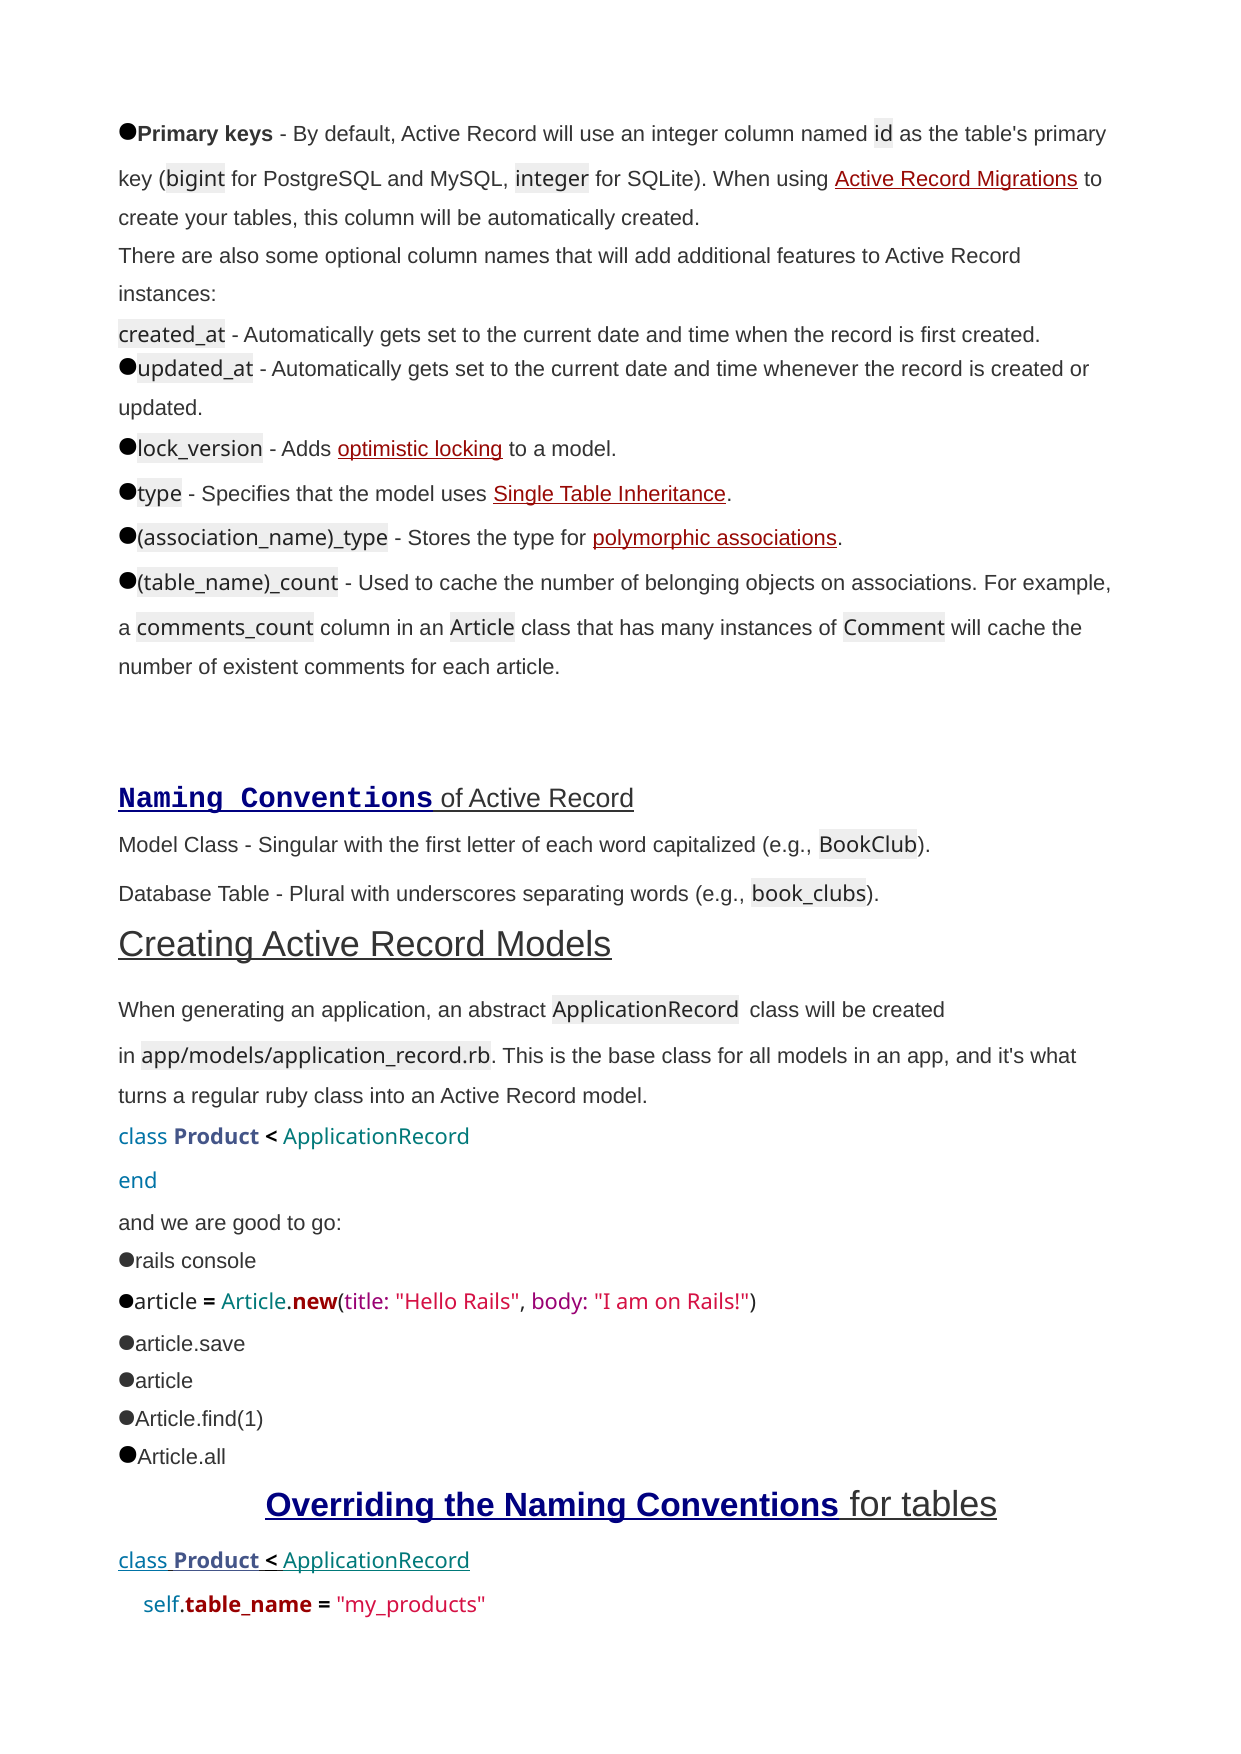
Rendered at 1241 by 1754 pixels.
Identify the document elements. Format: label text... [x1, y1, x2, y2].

list When generating an application, an abstract ApplicationRecord class will be created in app/models/application_record.rb. This is the base class for all models in an app, and it's what turns a regular ruby class into an Active Record model. [118, 984, 1122, 1108]
list type - Specifies that the model uses Single Table Inheritance. [118, 478, 1122, 507]
text created_at - Automatically gets set to the current date and time when the record is first created. [118, 319, 1122, 348]
list Creating Active Record Models [118, 922, 1122, 964]
list Database Table - Plural with underscores separating words (e.g., book_clubs). [118, 878, 1122, 907]
list article = Article.new(title: "Hello Rails", body: "I am on Rails!") [118, 1286, 1122, 1316]
list article.save [118, 1330, 1122, 1356]
text self.table_name = "my_products" [118, 1589, 1122, 1619]
list rails console [118, 1248, 1122, 1273]
list Primary keys - By default, Active Record will use an integer column named id as the table's primary key (bigint for PostgreSQL and MySQL, integer for SQLite). When using Active Record Migrations to create your tables, this column will be automatically created. [118, 118, 1122, 230]
list lock_version - Adds optimistic locking to a model. [118, 433, 1122, 463]
list updated_at - Automatically gets set to the current date and time whenever the record is created or updated. [118, 353, 1122, 420]
list article [118, 1368, 1122, 1393]
text end [118, 1165, 1122, 1195]
list There are also some optional column names that will add additional features to Active Record instances: [118, 243, 1122, 306]
list class Product < ApplicationRecord [118, 1121, 1122, 1151]
list and we are good to go: [118, 1210, 1122, 1235]
subtitle Naming Conventions of Active Record [118, 783, 1122, 816]
list Article.find(1) [118, 1406, 1122, 1431]
list Article.all [118, 1444, 1122, 1470]
list class Product < ApplicationRecord [118, 1545, 1122, 1574]
list (table_name)_count - Used to cache the number of belonging objects on associations. For example, a comments_count column in an Article class that has many instances of Comment will cache the number of existent comments for each article. [118, 567, 1122, 679]
list (association_name)_type - Stores the type for polymorphic associations. [118, 522, 1122, 552]
text Model Class - Singular with the first letter of each word capitalized (e.g., BookClub). [118, 829, 1122, 859]
subtitle Overriding the Naming Conventions for tables [236, 1483, 1122, 1524]
